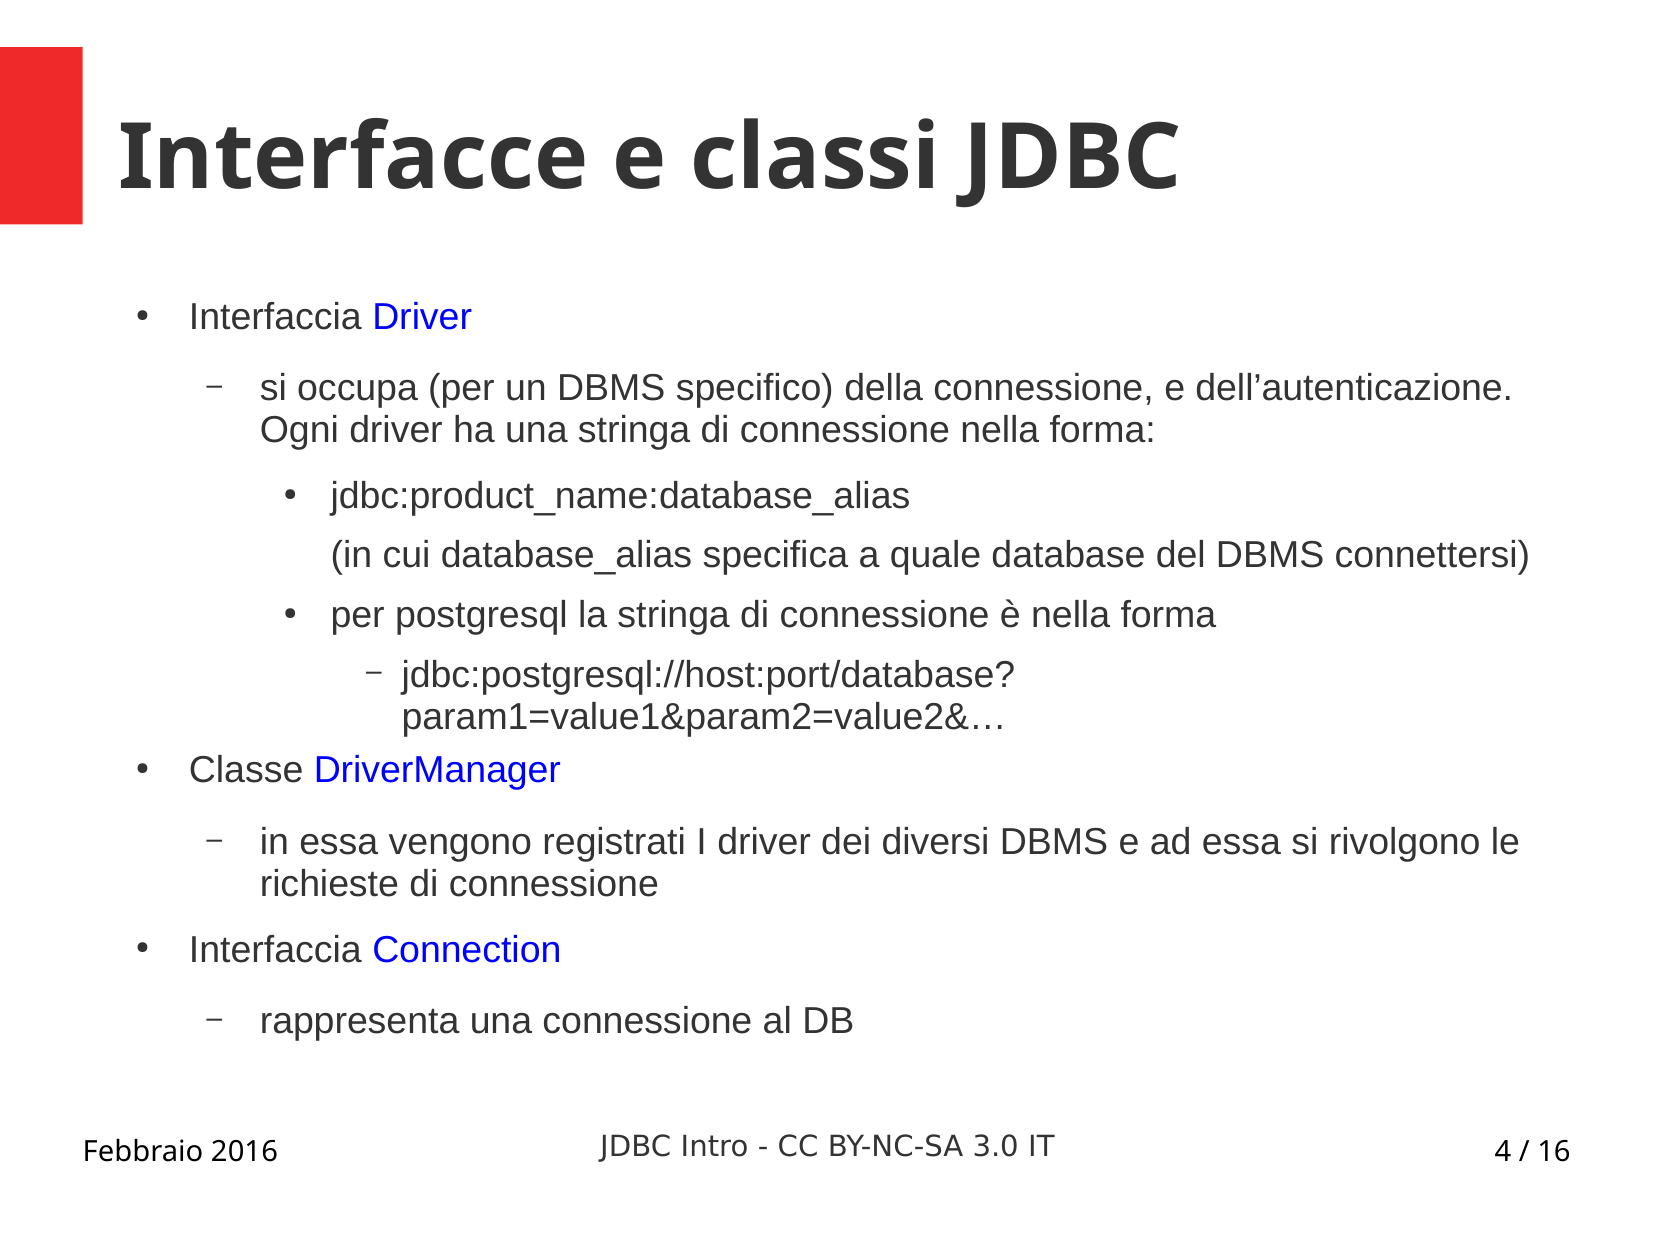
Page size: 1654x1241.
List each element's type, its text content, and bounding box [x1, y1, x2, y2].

title Interfacce e classi JDBC [118, 49, 1571, 257]
list Interfaccia Driver si occupa (per un DBMS specifico) della connessione, e dell’autenticazione. Ogni driver ha una stringa di connessione nella forma: jdbc:product_name:database_alias (in cui database_alias specifica a quale database del DBMS connettersi) per postgresql la stringa di connessione è nella forma jdbc:postgresql://host:port/database?param1=value1&param2=value2&… Classe DriverManager in essa vengono registrati I driver dei diversi DBMS e ad essa si rivolgono le richieste di connessione Interfaccia Connection rappresenta una connessione al DB [118, 295, 1536, 1015]
